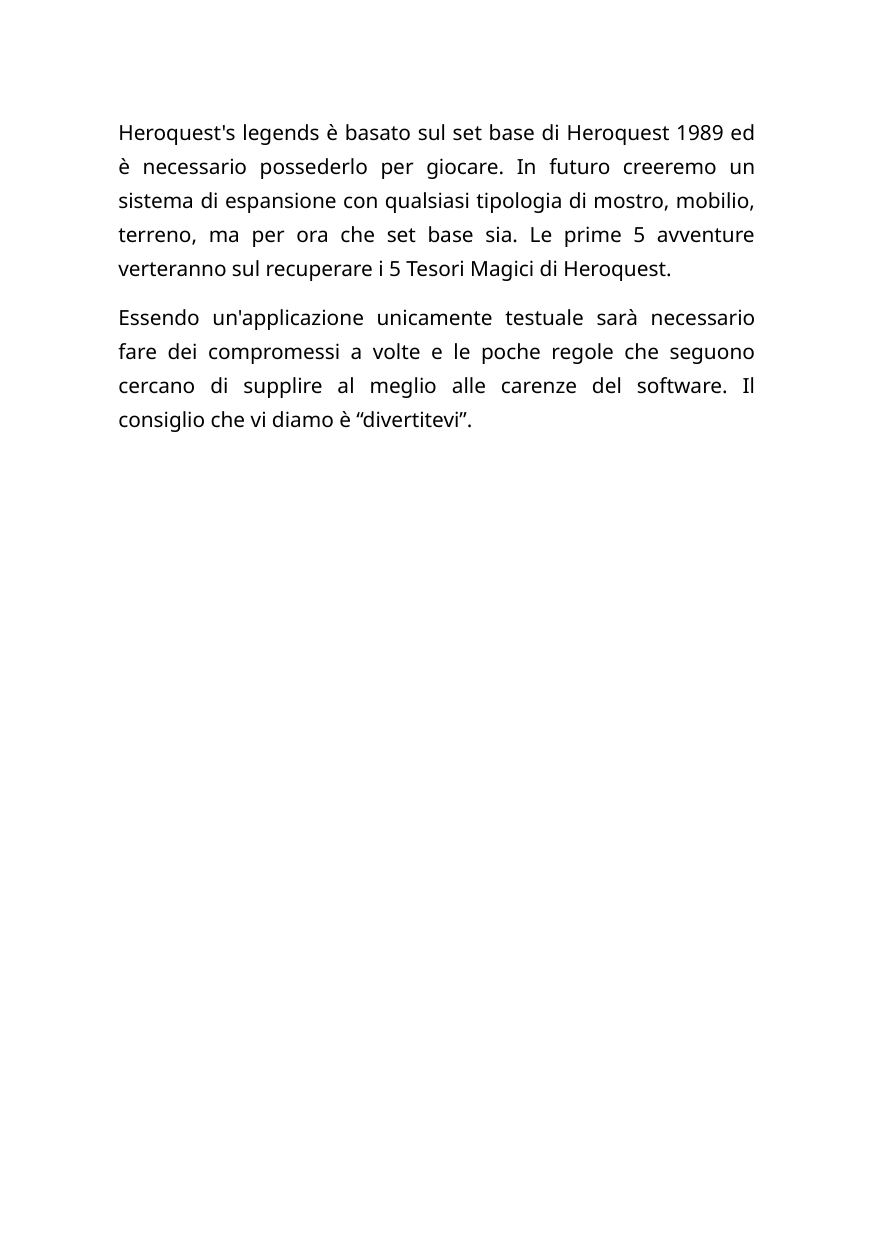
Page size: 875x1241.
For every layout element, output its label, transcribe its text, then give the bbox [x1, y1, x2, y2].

text Heroquest's legends è basato sul set base di Heroquest 1989 ed è necessario possederlo per giocare. In futuro creeremo un sistema di espansione con qualsiasi tipologia di mostro, mobilio, terreno, ma per ora che set base sia. Le prime 5 avventure verteranno sul recuperare i 5 Tesori Magici di Heroquest. [118, 118, 756, 283]
text Essendo un'applicazione unicamente testuale sarà necessario fare dei compromessi a volte e le poche regole che seguono cercano di supplire al meglio alle carenze del software. Il consiglio che vi diamo è “divertitevi”. [118, 303, 756, 434]
